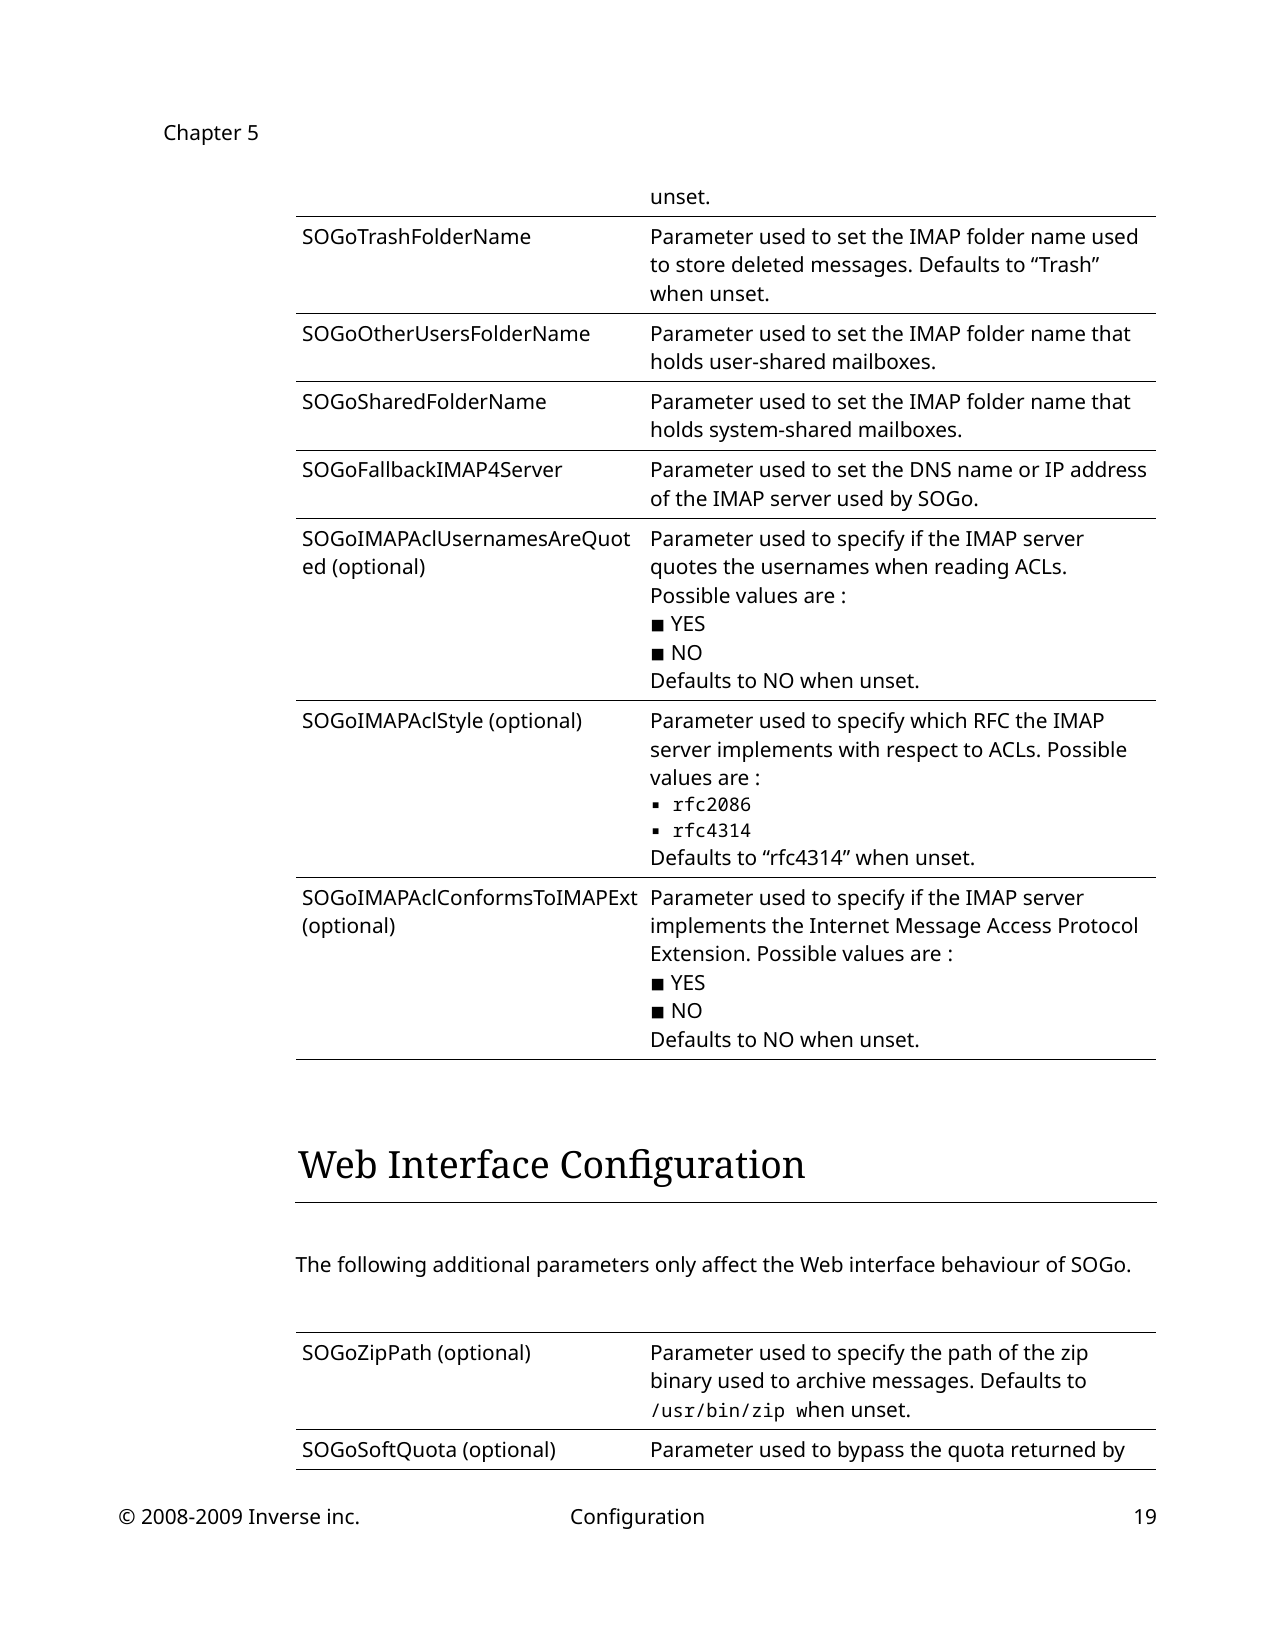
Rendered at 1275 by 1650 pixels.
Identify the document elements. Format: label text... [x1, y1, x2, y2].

table_header Parameter used to specify the path of the zip binary used to archive messages. Defaults to /usr/bin/zip when unset. [644, 1333, 1156, 1429]
table_cell SOGoFallbackIMAP4Server [296, 451, 644, 518]
subtitle Web Interface Configuration [295, 1139, 1157, 1202]
table_cell Parameter used to set the DNS name or IP address of the IMAP server used by SOGo. [644, 451, 1156, 518]
table_header SOGoZipPath (optional) [296, 1333, 644, 1429]
table_cell Parameter used to set the IMAP folder name that holds user-shared mailboxes. [644, 314, 1156, 381]
table_cell SOGoTrashFolderName [296, 217, 644, 313]
table_cell Parameter used to set the IMAP folder name that holds system-shared mailboxes. [644, 382, 1156, 450]
table_cell SOGoIMAPAclStyle (optional) [296, 701, 644, 877]
table_cell Parameter used to bypass the quota returned by [644, 1430, 1156, 1469]
table_cell SOGoIMAPAclConformsToIMAPExt (optional) [296, 878, 644, 1059]
table_cell Parameter used to set the IMAP folder name used to store deleted messages. Defaults to “Trash” when unset. [644, 217, 1156, 313]
text The following additional parameters only affect the Web interface behaviour of SOGo. [295, 1250, 1157, 1279]
table_cell unset. [644, 176, 1156, 216]
table_cell SOGoSoftQuota (optional) [296, 1430, 644, 1469]
table_cell Parameter used to specify if the IMAP server implements the Internet Message Access Protocol Extension. Possible values are : ◾ YES ◾ NO Defaults to NO when unset. [644, 878, 1156, 1059]
table_cell Parameter used to specify which RFC the IMAP server implements with respect to ACLs. Possible values are : ◾ rfc2086 ◾ rfc4314 Defaults to “rfc4314” when unset. [644, 701, 1156, 877]
table_cell SOGoIMAPAclUsernamesAreQuoted (optional) [296, 519, 644, 700]
table_cell Parameter used to specify if the IMAP server quotes the usernames when reading ACLs. Possible values are : ◾ YES ◾ NO Defaults to NO when unset. [644, 519, 1156, 700]
table_cell SOGoOtherUsersFolderName [296, 314, 644, 381]
table_cell [296, 176, 644, 216]
table_cell SOGoSharedFolderName [296, 382, 644, 450]
